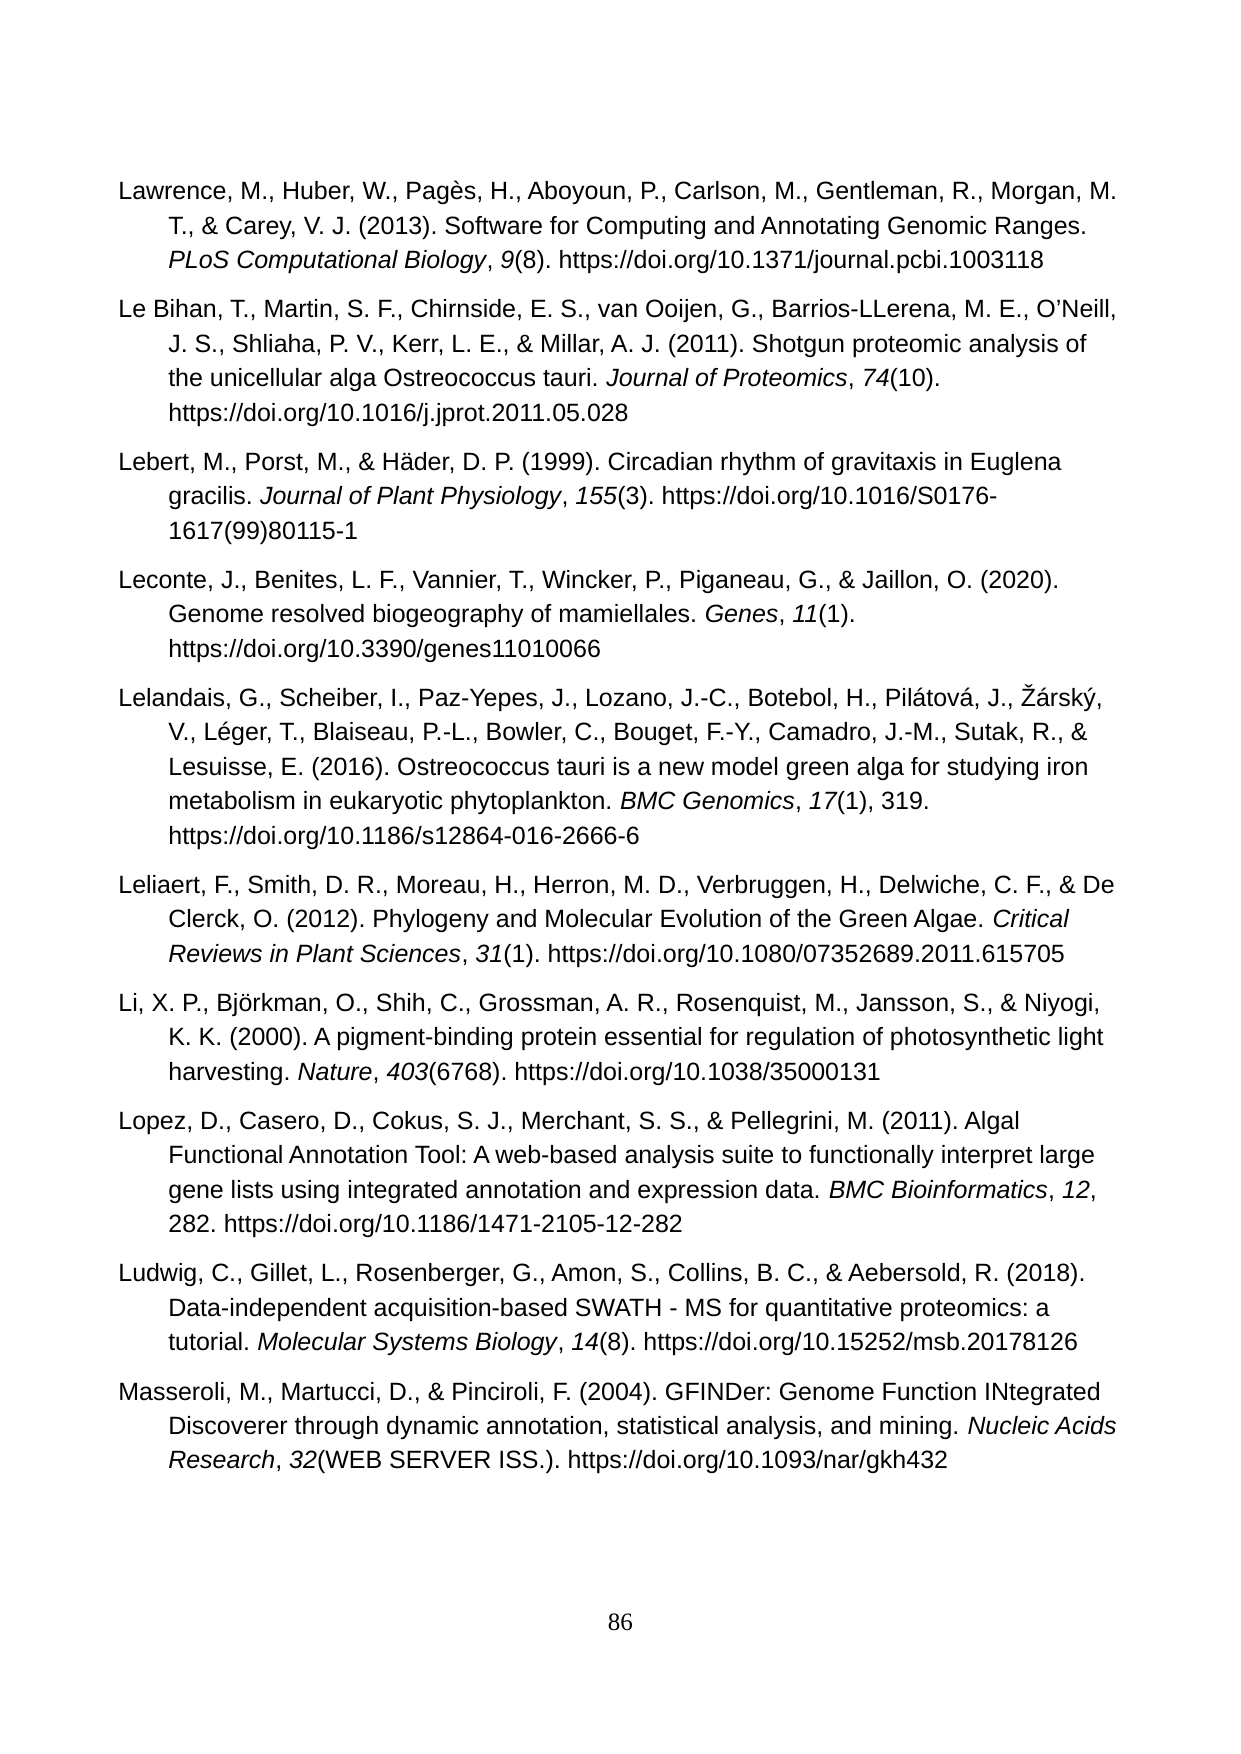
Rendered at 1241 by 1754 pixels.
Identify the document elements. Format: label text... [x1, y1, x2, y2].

text Lawrence, M., Huber, W., Pagès, H., Aboyoun, P., Carlson, M., Gentleman, R., Morgan, M. T., & Carey, V. J. (2013). Software for Computing and Annotating Genomic Ranges. PLoS Computational Biology, 9(8). https://doi.org/10.1371/journal.pcbi.1003118 [118, 176, 1122, 274]
text Ludwig, C., Gillet, L., Rosenberger, G., Amon, S., Collins, B. C., & Aebersold, R. (2018). Data‐independent acquisition‐based SWATH ‐ MS for quantitative proteomics: a tutorial. Molecular Systems Biology, 14(8). https://doi.org/10.15252/msb.20178126 [118, 1258, 1122, 1356]
text Leliaert, F., Smith, D. R., Moreau, H., Herron, M. D., Verbruggen, H., Delwiche, C. F., & De Clerck, O. (2012). Phylogeny and Molecular Evolution of the Green Algae. Critical Reviews in Plant Sciences, 31(1). https://doi.org/10.1080/07352689.2011.615705 [118, 870, 1122, 968]
text Le Bihan, T., Martin, S. F., Chirnside, E. S., van Ooijen, G., Barrios-LLerena, M. E., O’Neill, J. S., Shliaha, P. V., Kerr, L. E., & Millar, A. J. (2011). Shotgun proteomic analysis of the unicellular alga Ostreococcus tauri. Journal of Proteomics, 74(10). https://doi.org/10.1016/j.jprot.2011.05.028 [118, 294, 1122, 427]
text Li, X. P., Björkman, O., Shih, C., Grossman, A. R., Rosenquist, M., Jansson, S., & Niyogi, K. K. (2000). A pigment-binding protein essential for regulation of photosynthetic light harvesting. Nature, 403(6768). https://doi.org/10.1038/35000131 [118, 988, 1122, 1086]
text Lopez, D., Casero, D., Cokus, S. J., Merchant, S. S., & Pellegrini, M. (2011). Algal Functional Annotation Tool: A web-based analysis suite to functionally interpret large gene lists using integrated annotation and expression data. BMC Bioinformatics, 12, 282. https://doi.org/10.1186/1471-2105-12-282 [118, 1106, 1122, 1238]
text Lebert, M., Porst, M., & Häder, D. P. (1999). Circadian rhythm of gravitaxis in Euglena gracilis. Journal of Plant Physiology, 155(3). https://doi.org/10.1016/S0176-1617(99)80115-1 [118, 447, 1122, 544]
text Leconte, J., Benites, L. F., Vannier, T., Wincker, P., Piganeau, G., & Jaillon, O. (2020). Genome resolved biogeography of mamiellales. Genes, 11(1). https://doi.org/10.3390/genes11010066 [118, 565, 1122, 663]
text Masseroli, M., Martucci, D., & Pinciroli, F. (2004). GFINDer: Genome Function INtegrated Discoverer through dynamic annotation, statistical analysis, and mining. Nucleic Acids Research, 32(WEB SERVER ISS.). https://doi.org/10.1093/nar/gkh432 [118, 1376, 1122, 1474]
text Lelandais, G., Scheiber, I., Paz-Yepes, J., Lozano, J.-C., Botebol, H., Pilátová, J., Žárský, V., Léger, T., Blaiseau, P.-L., Bowler, C., Bouget, F.-Y., Camadro, J.-M., Sutak, R., & Lesuisse, E. (2016). Ostreococcus tauri is a new model green alga for studying iron metabolism in eukaryotic phytoplankton. BMC Genomics, 17(1), 319. https://doi.org/10.1186/s12864-016-2666-6 [118, 683, 1122, 849]
